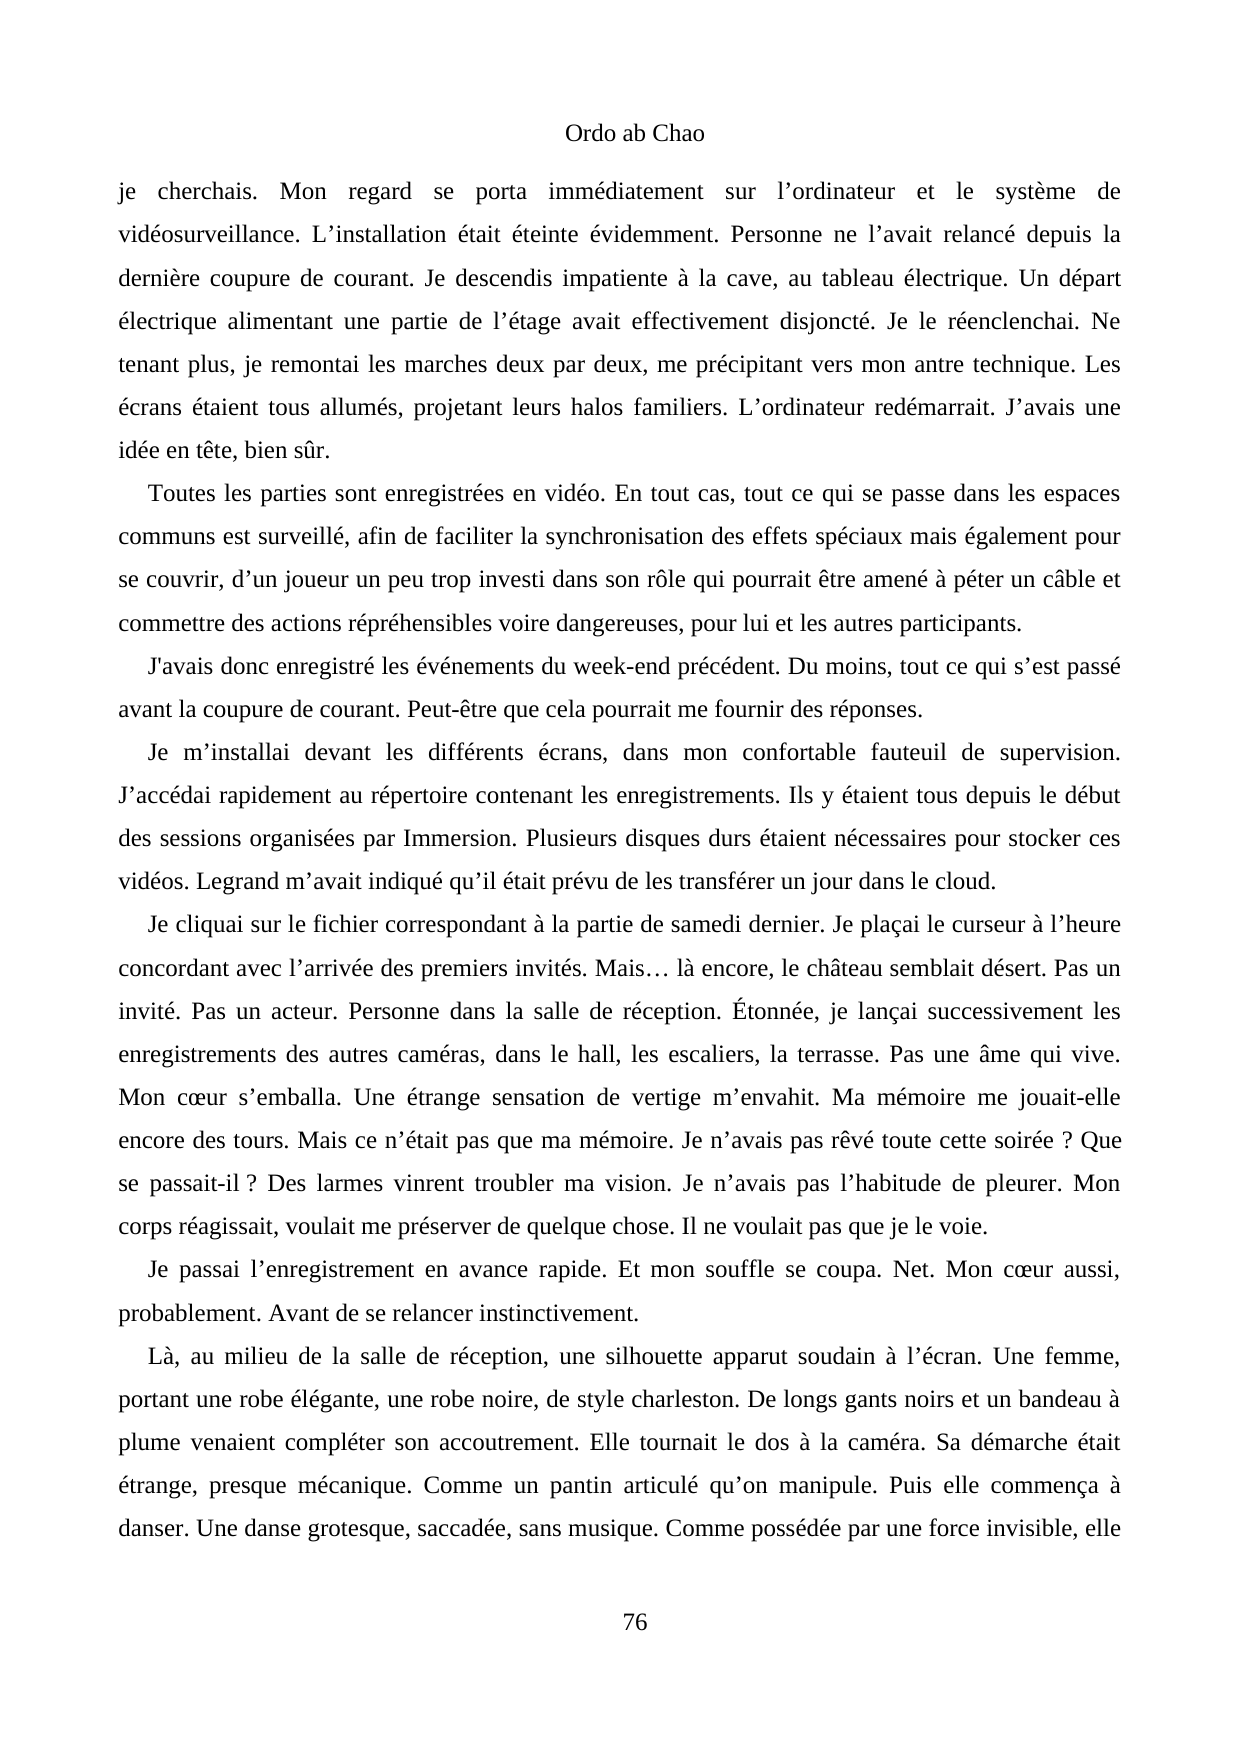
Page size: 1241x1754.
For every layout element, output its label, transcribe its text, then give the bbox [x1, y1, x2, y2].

text Toutes les parties sont enregistrées en vidéo. En tout cas, tout ce qui se passe dans les espaces communs est surveillé, afin de faciliter la synchronisation des effets spéciaux mais également pour se couvrir, d’un joueur un peu trop investi dans son rôle qui pourrait être amené à péter un câble et commettre des actions répréhensibles voire dangereuses, pour lui et les autres participants. [118, 478, 1122, 636]
text Je m’installai devant les différents écrans, dans mon confortable fauteuil de supervision. J’accédai rapidement au répertoire contenant les enregistrements. Ils y étaient tous depuis le début des sessions organisées par Immersion. Plusieurs disques durs étaient nécessaires pour stocker ces vidéos. Legrand m’avait indiqué qu’il était prévu de les transférer un jour dans le cloud. [118, 737, 1122, 895]
text J'avais donc enregistré les événements du week-end précédent. Du moins, tout ce qui s’est passé avant la coupure de courant. Peut-être que cela pourrait me fournir des réponses. [118, 651, 1122, 723]
text Là, au milieu de la salle de réception, une silhouette apparut soudain à l’écran. Une femme, portant une robe élégante, une robe noire, de style charleston. De longs gants noirs et un bandeau à plume venaient compléter son accoutrement. Elle tournait le dos à la caméra. Sa démarche était étrange, presque mécanique. Comme un pantin articulé qu’on manipule. Puis elle commença à danser. Une danse grotesque, saccadée, sans musique. Comme possédée par une force invisible, elle [118, 1341, 1122, 1542]
text je cherchais. Mon regard se porta immédiatement sur l’ordinateur et le système de vidéosurveillance. L’installation était éteinte évidemment. Personne ne l’avait relancé depuis la dernière coupure de courant. Je descendis impatiente à la cave, au tableau électrique. Un départ électrique alimentant une partie de l’étage avait effectivement disjoncté. Je le réenclenchai. Ne tenant plus, je remontai les marches deux par deux, me précipitant vers mon antre technique. Les écrans étaient tous allumés, projetant leurs halos familiers. L’ordinateur redémarrait. J’avais une idée en tête, bien sûr. [118, 176, 1122, 464]
text Je passai l’enregistrement en avance rapide. Et mon souffle se coupa. Net. Mon cœur aussi, probablement. Avant de se relancer instinctivement. [118, 1254, 1122, 1326]
text Je cliquai sur le fichier correspondant à la partie de samedi dernier. Je plaçai le curseur à l’heure concordant avec l’arrivée des premiers invités. Mais… là encore, le château semblait désert. Pas un invité. Pas un acteur. Personne dans la salle de réception. Étonnée, je lançai successivement les enregistrements des autres caméras, dans le hall, les escaliers, la terrasse. Pas une âme qui vive. Mon cœur s’emballa. Une étrange sensation de vertige m’envahit. Ma mémoire me jouait-elle encore des tours. Mais ce n’était pas que ma mémoire. Je n’avais pas rêvé toute cette soirée ? Que se passait-il ? Des larmes vinrent troubler ma vision. Je n’avais pas l’habitude de pleurer. Mon corps réagissait, voulait me préserver de quelque chose. Il ne voulait pas que je le voie. [118, 909, 1122, 1240]
